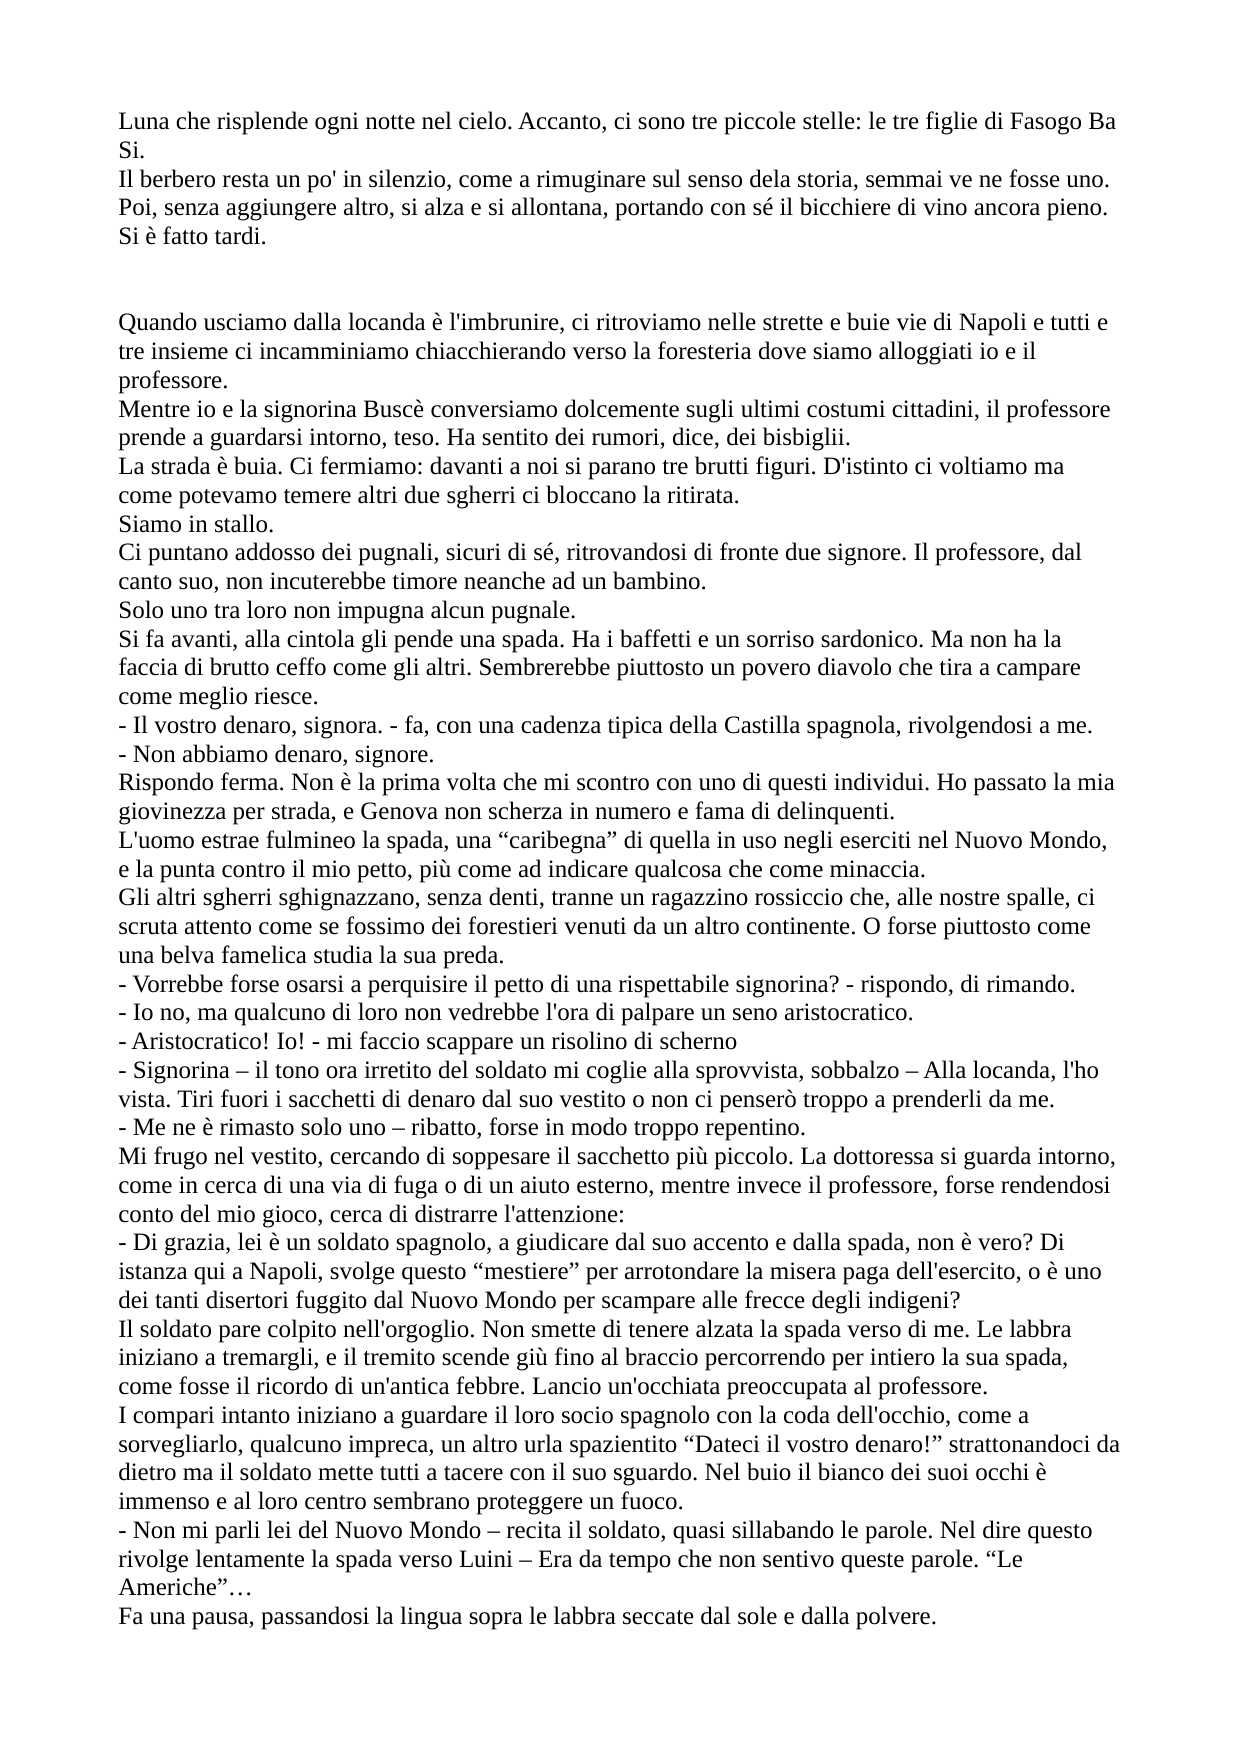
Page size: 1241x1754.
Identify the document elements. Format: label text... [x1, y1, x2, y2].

text Gli altri sgherri sghignazzano, senza denti, tranne un ragazzino rossiccio che, alle nostre spalle, ci scruta attento come se fossimo dei forestieri venuti da un altro continente. O forse piuttosto come una belva famelica studia la sua preda. [118, 882, 1122, 969]
text Rispondo ferma. Non è la prima volta che mi scontro con uno di questi individui. Ho passato la mia giovinezza per strada, e Genova non scherza in numero e fama di delinquenti. [118, 767, 1122, 825]
text - Aristocratico! Io! - mi faccio scappare un risolino di scherno [118, 1026, 1122, 1055]
text - Vorrebbe forse osarsi a perquisire il petto di una rispettabile signorina? - rispondo, di rimando. [118, 969, 1122, 997]
text Luna che risplende ogni notte nel cielo. Accanto, ci sono tre piccole stelle: le tre figlie di Fasogo Ba Si. [118, 106, 1122, 164]
text Poi, senza aggiungere altro, si alza e si allontana, portando con sé il bicchiere di vino ancora pieno. [118, 192, 1122, 221]
text Il berbero resta un po' in silenzio, come a rimuginare sul senso dela storia, semmai ve ne fosse uno. [118, 164, 1122, 192]
text Ci puntano addosso dei pugnali, sicuri di sé, ritrovandosi di fronte due signore. Il professore, dal canto suo, non incuterebbe timore neanche ad un bambino. [118, 537, 1122, 595]
text Solo uno tra loro non impugna alcun pugnale. [118, 595, 1122, 624]
text La strada è buia. Ci fermiamo: davanti a noi si parano tre brutti figuri. D'istinto ci voltiamo ma come potevamo temere altri due sgherri ci bloccano la ritirata. [118, 451, 1122, 509]
text - Non abbiamo denaro, signore. [118, 739, 1122, 767]
text Fa una pausa, passandosi la lingua sopra le labbra seccate dal sole e dalla polvere. [118, 1601, 1122, 1630]
text L'uomo estrae fulmineo la spada, una “caribegna” di quella in uso negli eserciti nel Nuovo Mondo, e la punta contro il mio petto, più come ad indicare qualcosa che come minaccia. [118, 825, 1122, 882]
text Siamo in stallo. [118, 509, 1122, 537]
text Mentre io e la signorina Buscè conversiamo dolcemente sugli ultimi costumi cittadini, il professore prende a guardarsi intorno, teso. Ha sentito dei rumori, dice, dei bisbiglii. [118, 394, 1122, 451]
text Quando usciamo dalla locanda è l'imbrunire, ci ritroviamo nelle strette e buie vie di Napoli e tutti e tre insieme ci incamminiamo chiacchierando verso la foresteria dove siamo alloggiati io e il professore. [118, 307, 1122, 394]
text Il soldato pare colpito nell'orgoglio. Non smette di tenere alzata la spada verso di me. Le labbra iniziano a tremargli, e il tremito scende giù fino al braccio percorrendo per intiero la sua spada, come fosse il ricordo di un'antica febbre. Lancio un'occhiata preoccupata al professore. [118, 1314, 1122, 1400]
text - Il vostro denaro, signora. - fa, con una cadenza tipica della Castilla spagnola, rivolgendosi a me. [118, 710, 1122, 739]
text - Non mi parli lei del Nuovo Mondo – recita il soldato, quasi sillabando le parole. Nel dire questo rivolge lentamente la spada verso Luini – Era da tempo che non sentivo queste parole. “Le Americhe”… [118, 1515, 1122, 1601]
text - Signorina – il tono ora irretito del soldato mi coglie alla sprovvista, sobbalzo – Alla locanda, l'ho vista. Tiri fuori i sacchetti di denaro dal suo vestito o non ci penserò troppo a prenderli da me. [118, 1055, 1122, 1112]
text - Me ne è rimasto solo uno – ribatto, forse in modo troppo repentino. [118, 1112, 1122, 1141]
text Mi frugo nel vestito, cercando di soppesare il sacchetto più piccolo. La dottoressa si guarda intorno, come in cerca di una via di fuga o di un aiuto esterno, mentre invece il professore, forse rendendosi conto del mio gioco, cerca di distrarre l'attenzione: [118, 1141, 1122, 1227]
text I compari intanto iniziano a guardare il loro socio spagnolo con la coda dell'occhio, come a sorvegliarlo, qualcuno impreca, un altro urla spazientito “Dateci il vostro denaro!” strattonandoci da dietro ma il soldato mette tutti a tacere con il suo sguardo. Nel buio il bianco dei suoi occhi è immenso e al loro centro sembrano proteggere un fuoco. [118, 1400, 1122, 1515]
text - Io no, ma qualcuno di loro non vedrebbe l'ora di palpare un seno aristocratico. [118, 997, 1122, 1026]
text Si fa avanti, alla cintola gli pende una spada. Ha i baffetti e un sorriso sardonico. Ma non ha la faccia di brutto ceffo come gli altri. Sembrerebbe piuttosto un povero diavolo che tira a campare come meglio riesce. [118, 624, 1122, 710]
text - Di grazia, lei è un soldato spagnolo, a giudicare dal suo accento e dalla spada, non è vero? Di istanza qui a Napoli, svolge questo “mestiere” per arrotondare la misera paga dell'esercito, o è uno dei tanti disertori fuggito dal Nuovo Mondo per scampare alle frecce degli indigeni? [118, 1227, 1122, 1314]
text Si è fatto tardi. [118, 221, 1122, 250]
